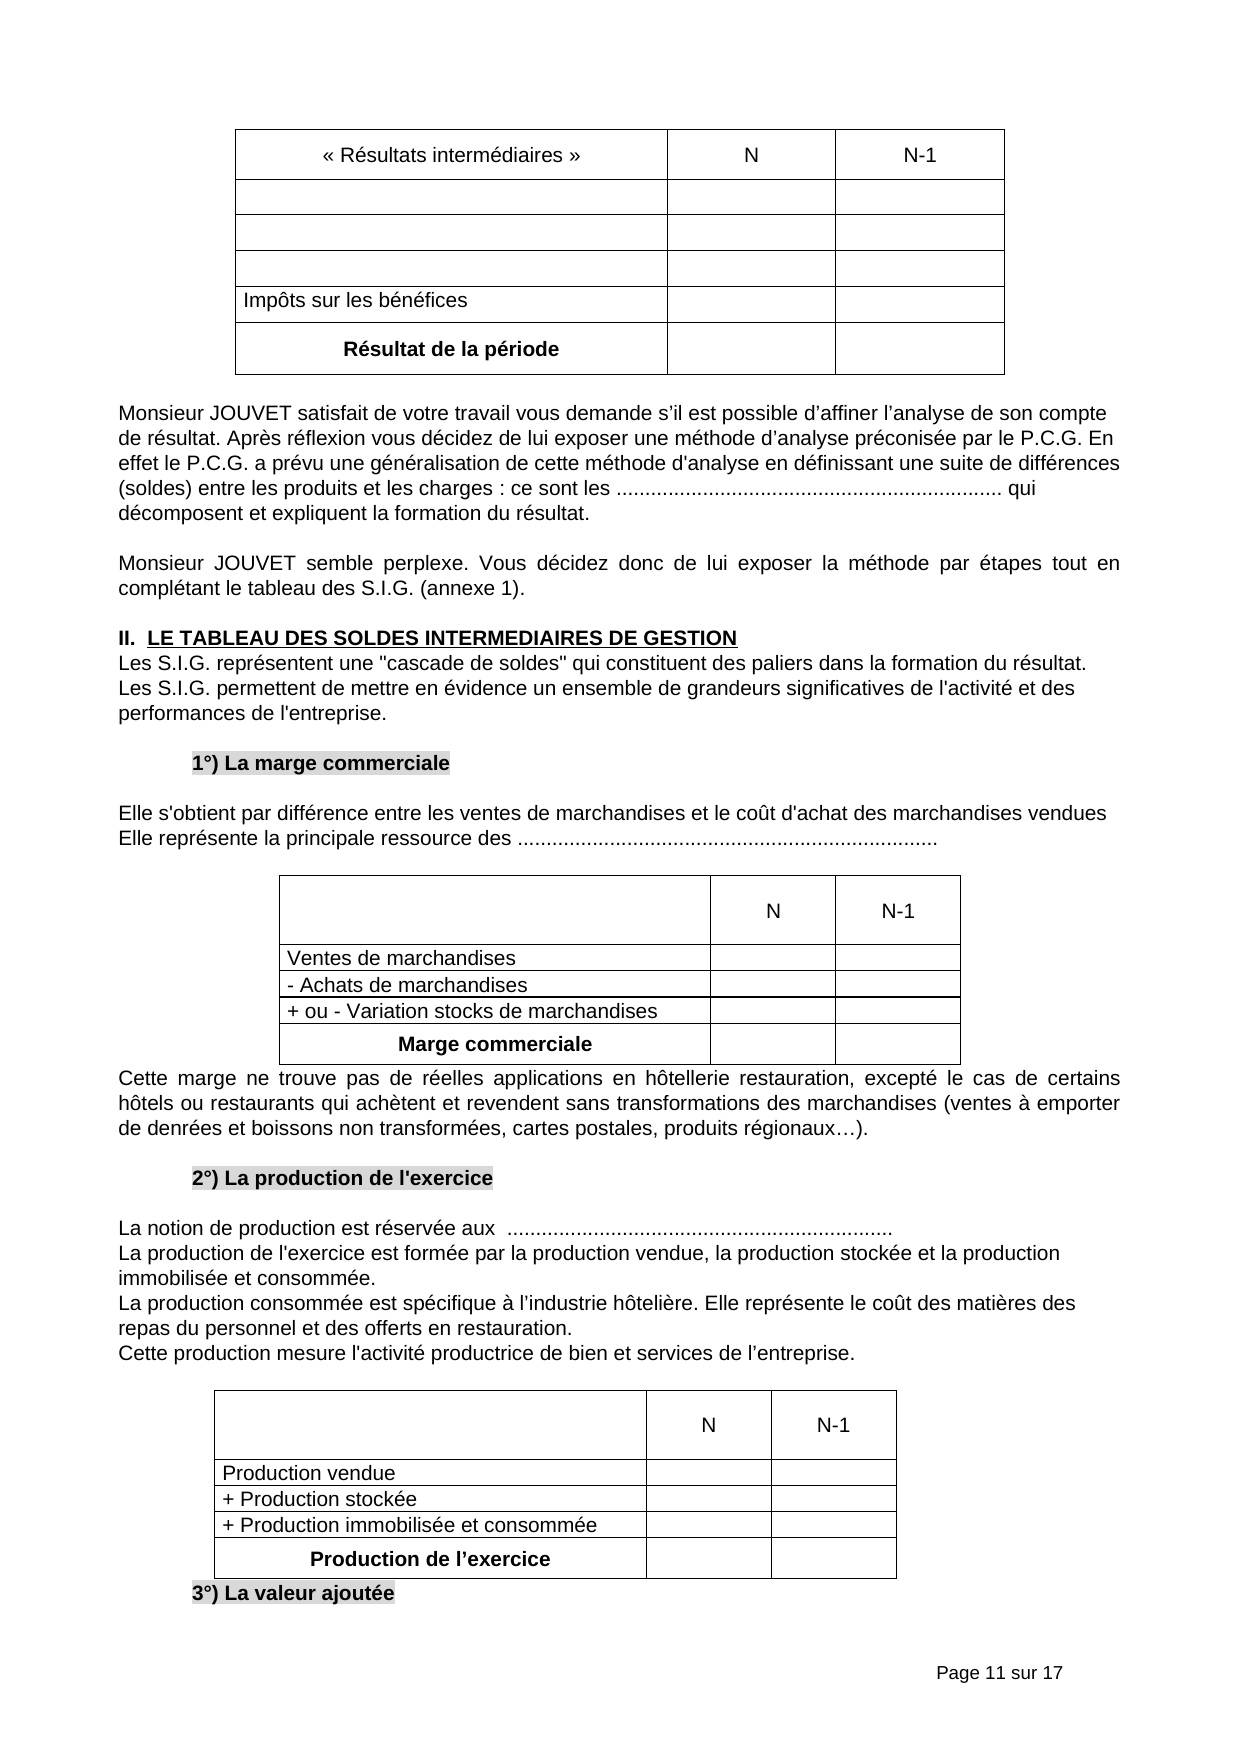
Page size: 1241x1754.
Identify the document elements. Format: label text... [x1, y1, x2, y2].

text Monsieur JOUVET satisfait de votre travail vous demande s’il est possible d’affiner l’analyse de son compte de résultat. Après réflexion vous décidez de lui exposer une méthode d’analyse préconisée par le P.C.G. En effet le P.C.G. a prévu une généralisation de cette méthode d'analyse en définissant une suite de différences (soldes) entre les produits et les charges : ce sont les ................................................................... qui décomposent et expliquent la formation du résultat. [118, 400, 1122, 525]
table_cell [668, 180, 835, 214]
text 3°) La valeur ajoutée [118, 1579, 1122, 1604]
table_cell [668, 323, 835, 374]
table_header N [711, 876, 835, 944]
table_cell [647, 1538, 771, 1578]
table_cell Marge commerciale [280, 1024, 710, 1064]
table_cell [772, 1538, 896, 1578]
table_cell [836, 251, 1004, 286]
table_cell [711, 971, 835, 996]
table_cell Production vendue [215, 1460, 646, 1485]
table_cell [772, 1460, 896, 1485]
table_cell [647, 1486, 771, 1511]
table_cell + Production stockée [215, 1486, 646, 1511]
table_cell [772, 1512, 896, 1537]
table_cell [711, 945, 835, 970]
table_header N [668, 130, 835, 178]
table_cell [836, 287, 1004, 322]
text Monsieur JOUVET semble perplexe. Vous décidez donc de lui exposer la méthode par étapes tout en complétant le tableau des S.I.G. (annexe 1). [118, 550, 1122, 600]
table_cell [836, 945, 960, 970]
table_cell [236, 215, 667, 250]
table_cell Impôts sur les bénéfices [236, 287, 667, 322]
text 2°) La production de l'exercice [118, 1165, 1122, 1190]
text II. LE TABLEAU DES SOLDES INTERMEDIAIRES DE GESTION [118, 625, 1122, 650]
table_cell [711, 998, 835, 1022]
table_header N-1 [836, 876, 960, 944]
table_cell [236, 251, 667, 286]
table_header N-1 [772, 1391, 896, 1458]
table_cell Production de l’exercice [215, 1538, 646, 1578]
text La production consommée est spécifique à l’industrie hôtelière. Elle représente le coût des matières des repas du personnel et des offerts en restauration. [118, 1290, 1122, 1340]
table_cell [668, 287, 835, 322]
table_cell [668, 215, 835, 250]
text Cette production mesure l'activité productrice de bien et services de l’entreprise. [118, 1340, 1122, 1365]
table_header [215, 1391, 646, 1458]
table_cell + ou - Variation stocks de marchandises [280, 998, 710, 1022]
table_cell [236, 180, 667, 214]
text Cette marge ne trouve pas de réelles applications en hôtellerie restauration, excepté le cas de certains hôtels ou restaurants qui achètent et revendent sans transformations des marchandises (ventes à emporter de denrées et boissons non transformées, cartes postales, produits régionaux…). [118, 1065, 1122, 1140]
text Les S.I.G. représentent une "cascade de soldes" qui constituent des paliers dans la formation du résultat. [118, 650, 1122, 675]
table_header [280, 876, 710, 944]
table_cell [711, 1024, 835, 1064]
table_cell [836, 215, 1004, 250]
text Les S.I.G. permettent de mettre en évidence un ensemble de grandeurs significatives de l'activité et des performances de l'entreprise. [118, 675, 1122, 725]
table_cell [836, 971, 960, 996]
text Elle s'obtient par différence entre les ventes de marchandises et le coût d'achat des marchandises vendues [118, 800, 1122, 825]
table_cell Ventes de marchandises [280, 945, 710, 970]
table_cell [836, 998, 960, 1022]
text La notion de production est réservée aux ................................................................... [118, 1215, 1122, 1240]
table_cell [836, 323, 1004, 374]
table_cell [668, 251, 835, 286]
table_header N [647, 1391, 771, 1458]
table_cell [836, 180, 1004, 214]
table_cell Résultat de la période [236, 323, 667, 374]
table_header N-1 [836, 130, 1004, 178]
table_header « Résultats intermédiaires » [236, 130, 667, 178]
text Elle représente la principale ressource des ......................................................................... [118, 825, 1122, 850]
table_cell [647, 1512, 771, 1537]
table_cell [836, 1024, 960, 1064]
table_cell [647, 1460, 771, 1485]
table_cell [772, 1486, 896, 1511]
text 1°) La marge commerciale [118, 750, 1122, 775]
table_cell - Achats de marchandises [280, 971, 710, 996]
text La production de l'exercice est formée par la production vendue, la production stockée et la production immobilisée et consommée. [118, 1240, 1122, 1290]
table_cell + Production immobilisée et consommée [215, 1512, 646, 1537]
